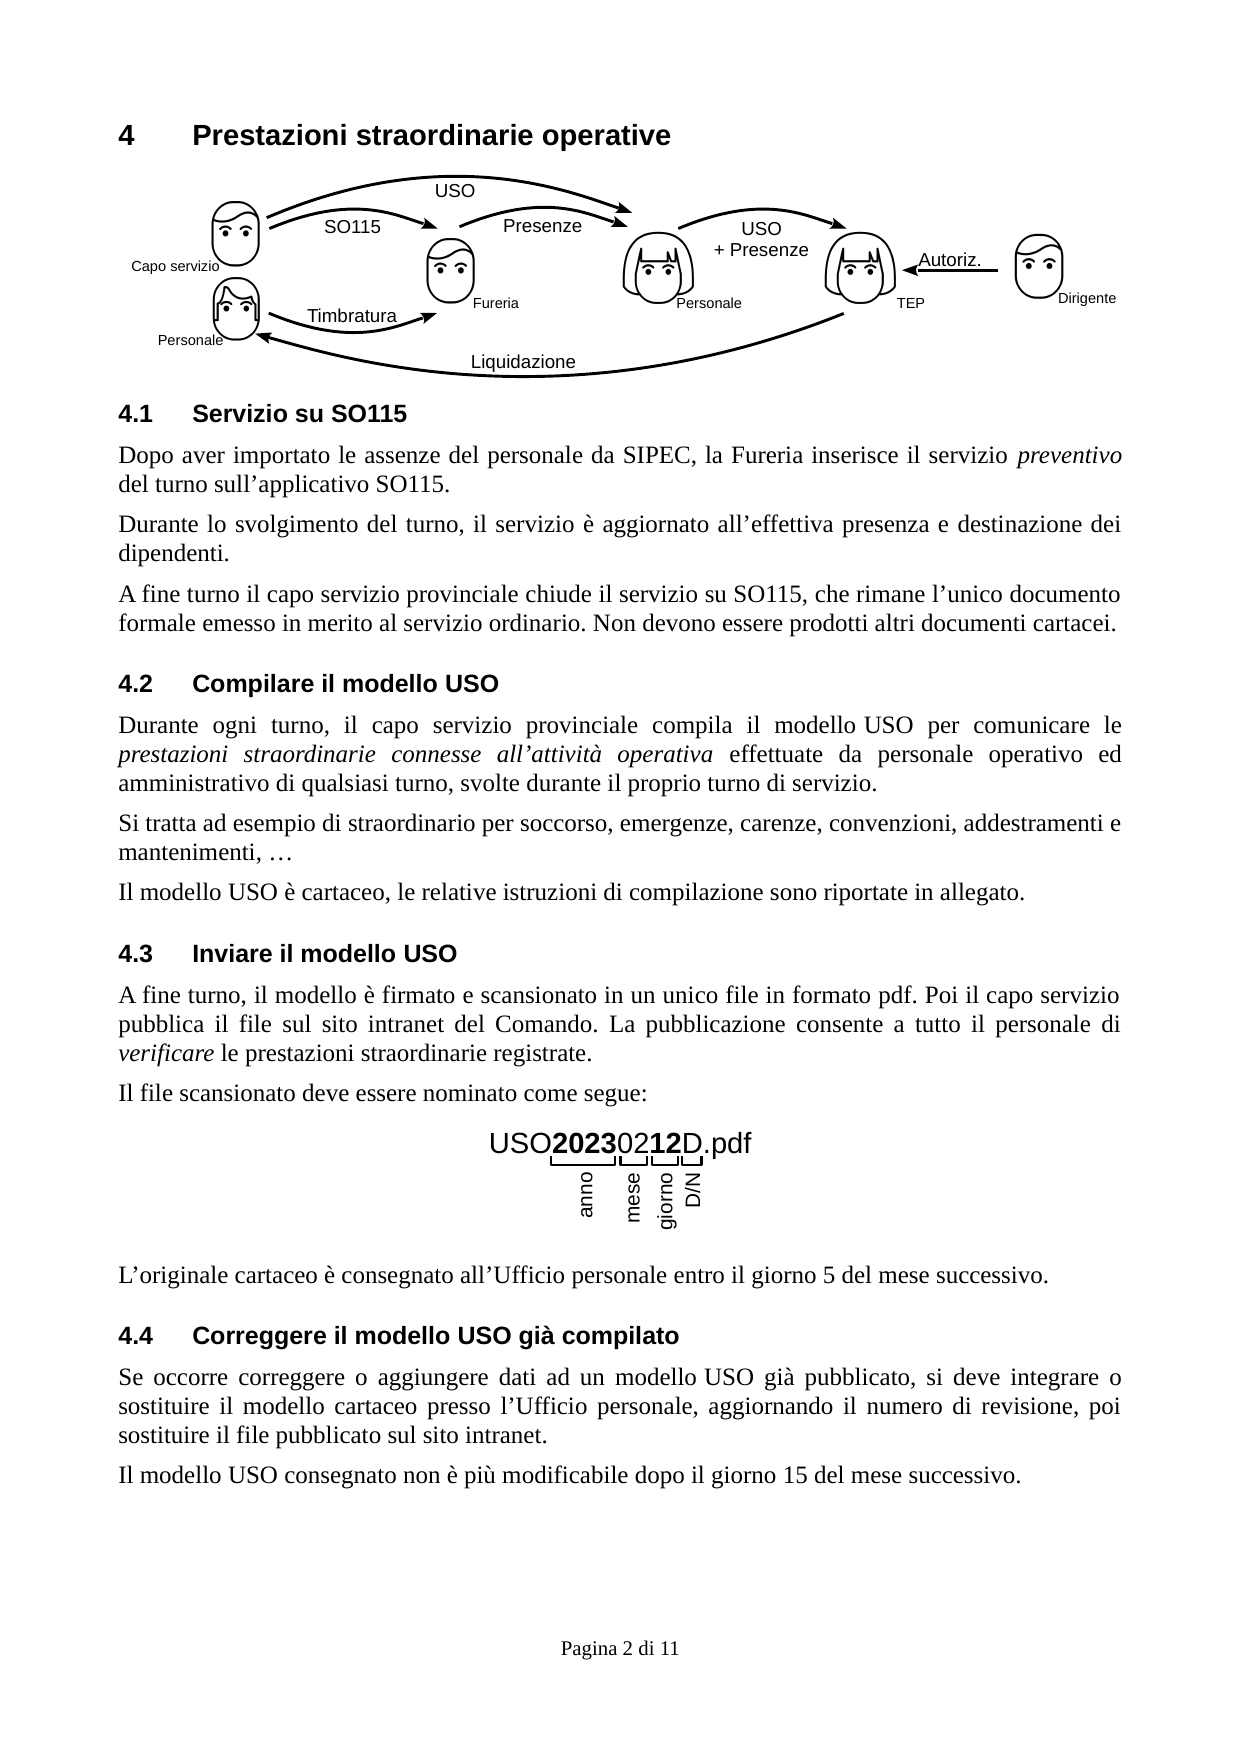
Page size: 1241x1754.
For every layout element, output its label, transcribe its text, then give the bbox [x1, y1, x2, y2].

text Se occorre correggere o aggiungere dati ad un modello USO già pubblicato, si deve integrare o sostituire il modello cartaceo presso l’Ufficio personale, aggiornando il numero di revisione, poi sostituire il file pubblicato sul sito intranet. [118, 1362, 1122, 1449]
picture [807, 214, 926, 310]
text Durante ogni turno, il capo servizio provinciale compila il modello USO per comunicare le prestazioni straordinarie connesse all’attività operativa effettuate da personale operativo ed amministrativo di qualsiasi turno, svolte durante il proprio turno di servizio. [118, 710, 1122, 796]
picture [917, 262, 926, 269]
text L’originale cartaceo è consegnato all’Ufficio personale entro il giorno 5 del mese successivo. [118, 1260, 1122, 1289]
text Durante lo svolgimento del turno, il servizio è aggiornato all’effettiva presenza e destinazione dei dipendenti. [118, 509, 1122, 567]
subtitle Inviare il modello USO [118, 939, 1122, 968]
text Il modello USO è cartaceo, le relative istruzioni di compilazione sono riportate in allegato. [118, 877, 1122, 906]
text Si tratta ad esempio di straordinario per soccorso, emergenze, carenze, convenzioni, addestramenti e mantenimenti, … [118, 808, 1122, 866]
subtitle Servizio su SO115 [118, 399, 1122, 428]
picture [181, 178, 303, 351]
picture [984, 211, 1107, 302]
text Il modello USO consegnato non è più modificabile dopo il giorno 15 del mese successivo. [118, 1461, 1122, 1489]
picture [605, 214, 724, 310]
subtitle Correggere il modello USO già compilato [118, 1321, 1122, 1350]
text Il file scansionato deve essere nominato come segue: [118, 1078, 1122, 1107]
text Dopo aver importato le assenze del personale da SIPEC, la Fureria inserisce il servizio preventivo del turno sull’applicativo SO115. [118, 440, 1122, 498]
text A fine turno, il modello è firmato e scansionato in un unico file in formato pdf. Poi il capo servizio pubblica il file sul sito intranet del Comando. La pubblicazione consente a tutto il personale di verificare le prestazioni straordinarie registrate. [118, 980, 1122, 1066]
text A fine turno il capo servizio provinciale chiude il servizio su SO115, che rimane l’unico documento formale emesso in merito al servizio ordinario. Non devono essere prodotti altri documenti cartacei. [118, 579, 1122, 636]
subtitle Compilare il modello USO [118, 669, 1122, 698]
subtitle Prestazioni straordinarie operative [118, 118, 1122, 152]
picture [396, 216, 518, 306]
